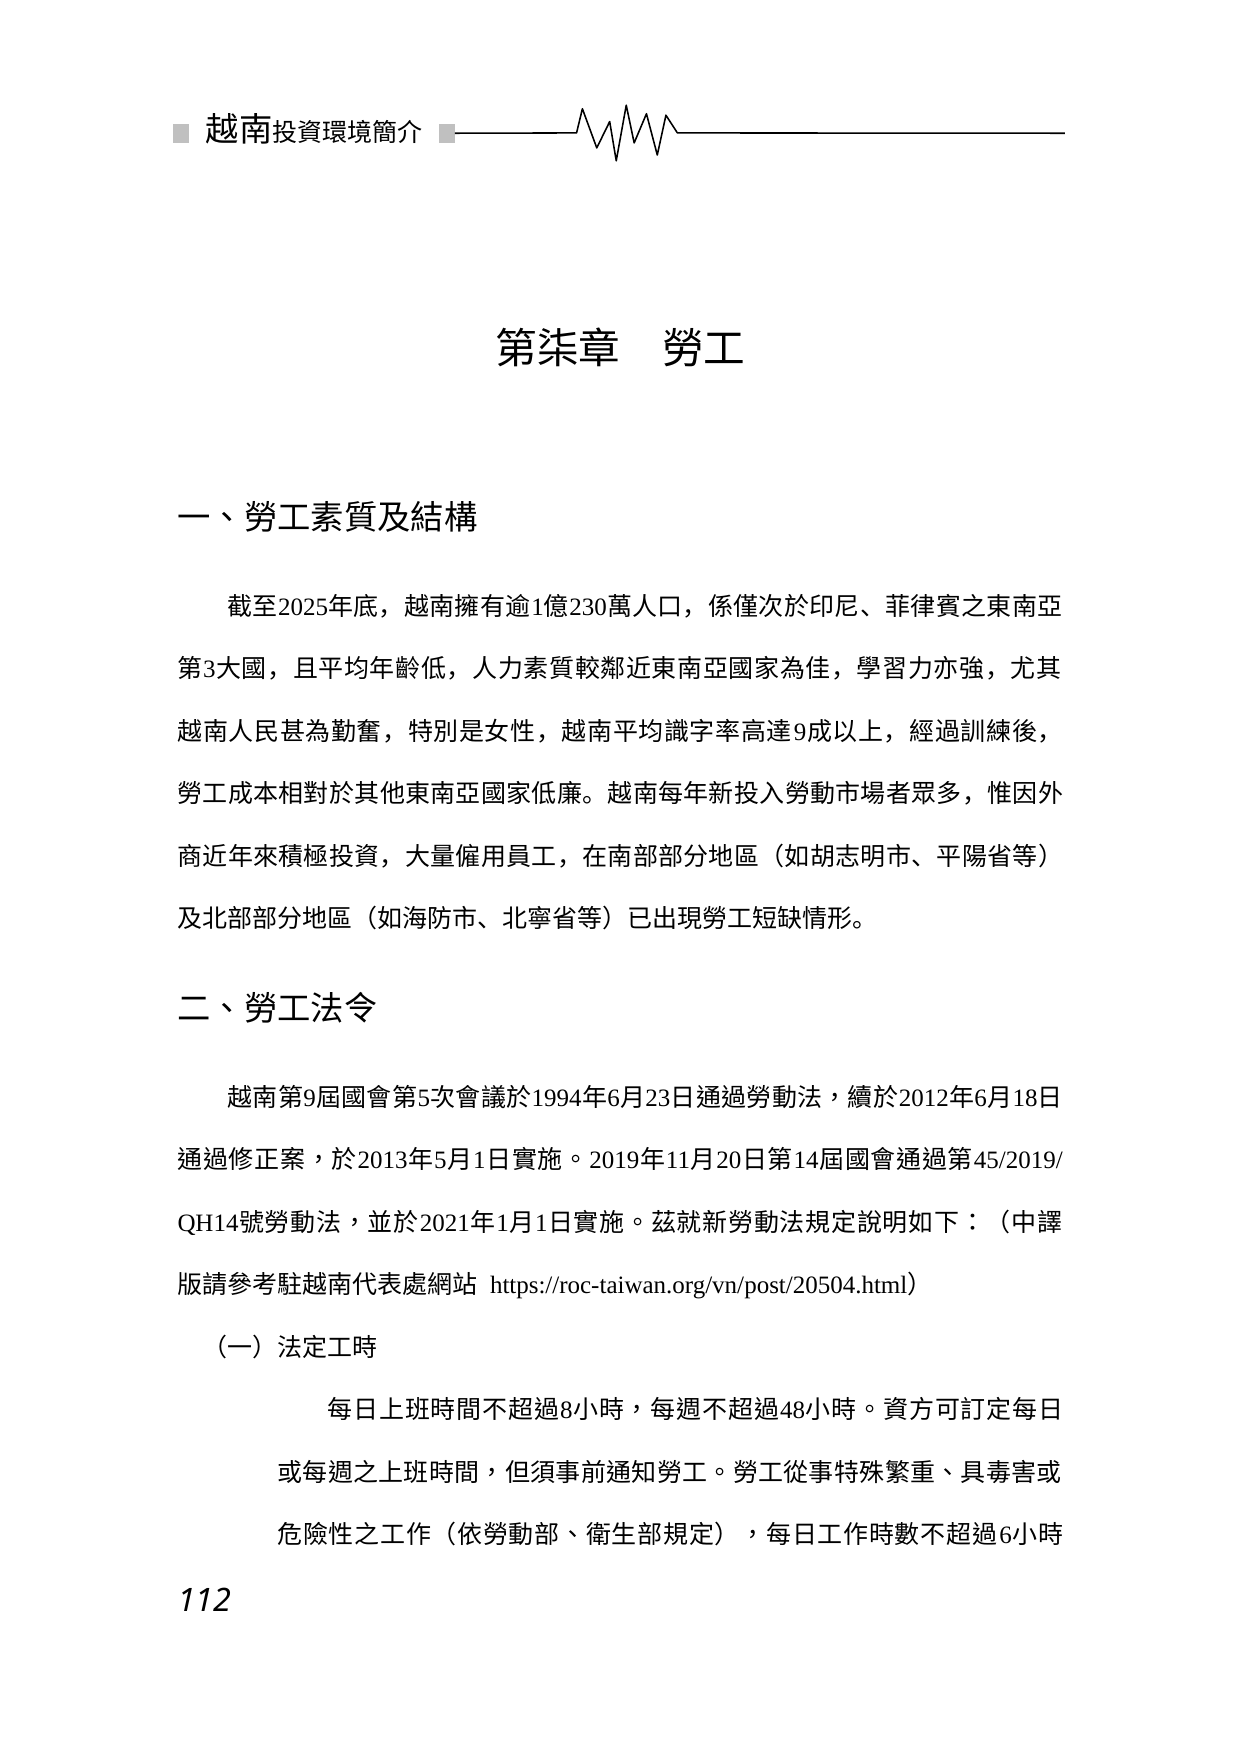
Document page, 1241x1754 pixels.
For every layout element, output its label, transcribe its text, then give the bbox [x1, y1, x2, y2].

text 一、勞工素質及結構 [177, 473, 1063, 536]
text 第柒章 勞工 [177, 304, 1063, 366]
text （一）法定工時 [202, 1304, 1063, 1366]
text 二、勞工法令 [177, 964, 1063, 1027]
text 越南第9屆國會第5次會議於1994年6月23日通過勞動法，續於2012年6月18日通過修正案，於2013年5月1日實施。2019年11月20日第14屆國會通過第45/2019/QH14號勞動法，並於2021年1月1日實施。茲就新勞動法規定說明如下：（中譯版請參考駐越南代表處網站 https://roc-taiwan.org/vn/post/20504.html） [177, 1054, 1063, 1304]
text 每日上班時間不超過8小時，每週不超過48小時。資方可訂定每日或每週之上班時間，但須事前通知勞工。勞工從事特殊繁重、具毒害或危險性之工作（依勞動部、衛生部規定），每日工作時數不超過6小時 [277, 1366, 1063, 1554]
text 截至2025年底，越南擁有逾1億230萬人口，係僅次於印尼、菲律賓之東南亞第3大國，且平均年齡低，人力素質較鄰近東南亞國家為佳，學習力亦強，尤其越南人民甚為勤奮，特別是女性，越南平均識字率高達9成以上，經過訓練後，勞工成本相對於其他東南亞國家低廉。越南每年新投入勞動市場者眾多，惟因外商近年來積極投資，大量僱用員工，在南部部分地區（如胡志明市、平陽省等）及北部部分地區（如海防市、北寧省等）已出現勞工短缺情形。 [177, 563, 1063, 938]
